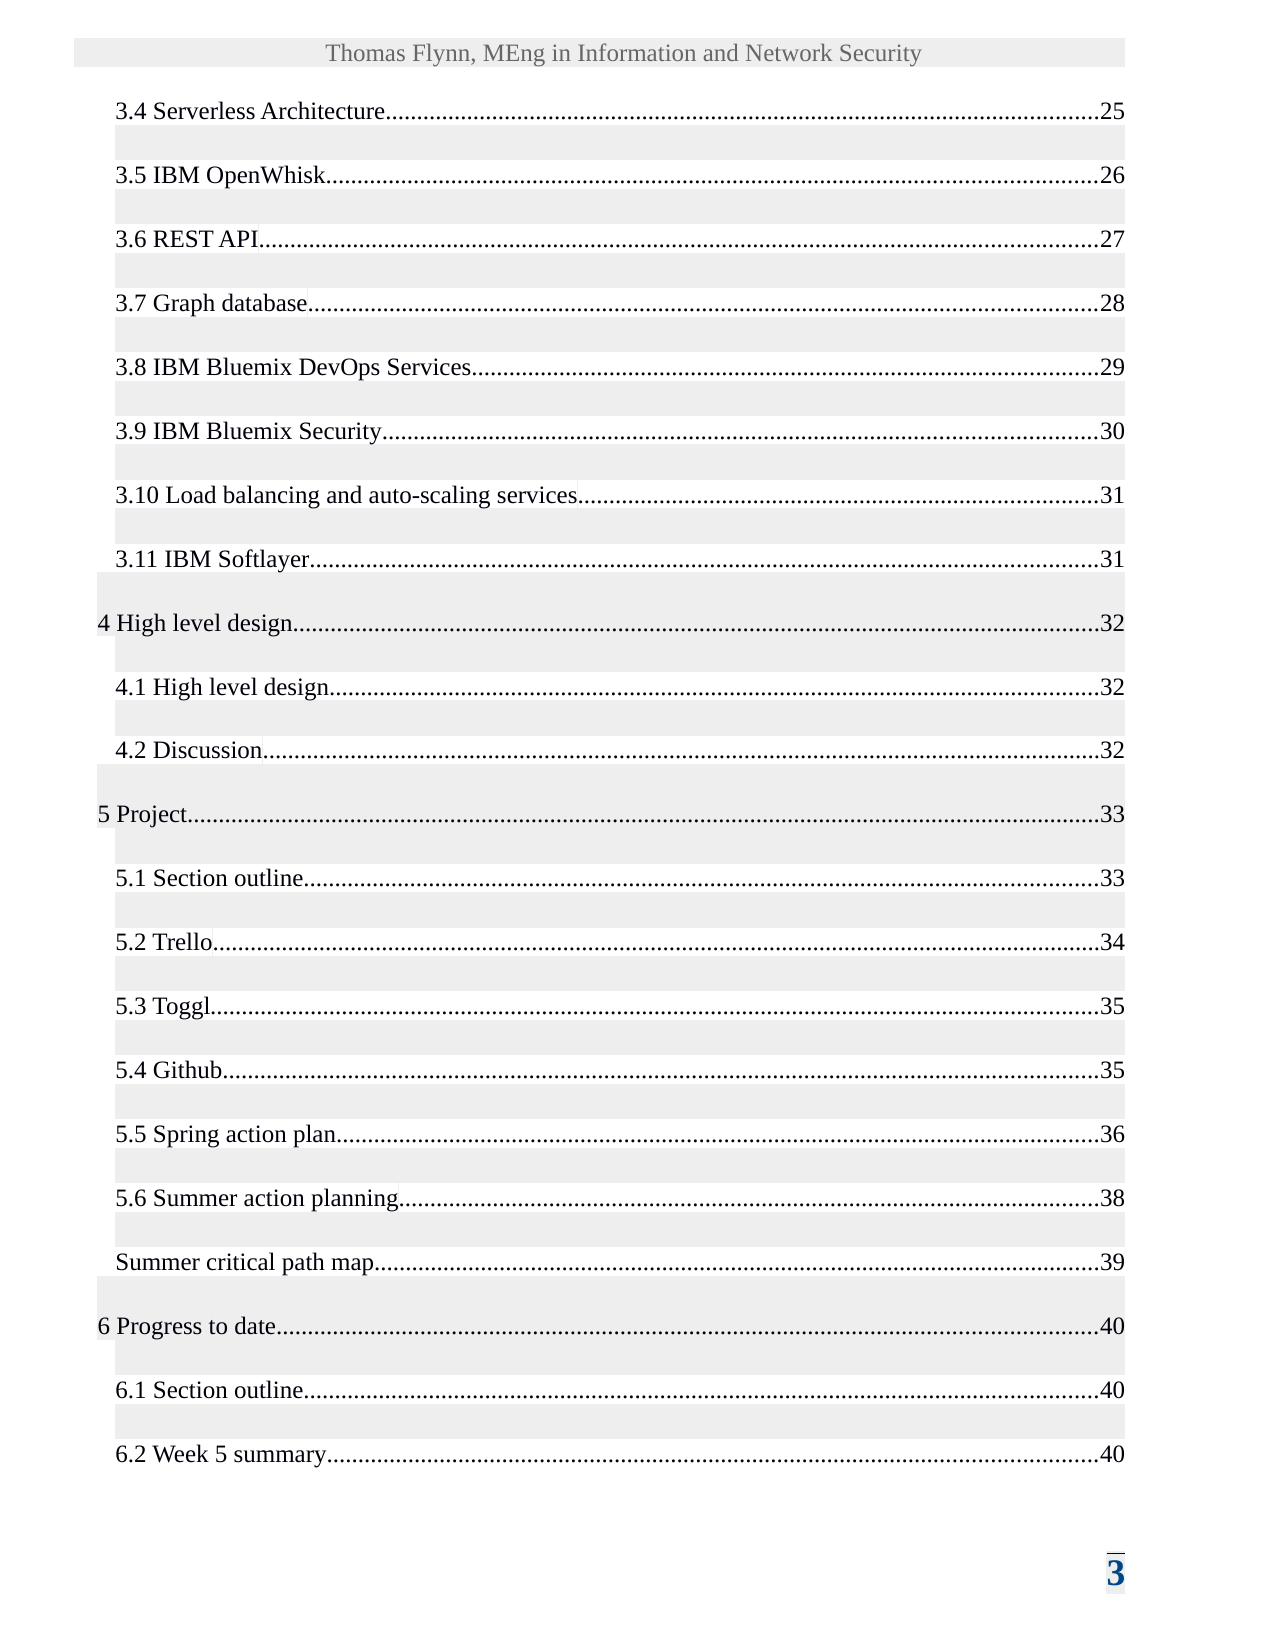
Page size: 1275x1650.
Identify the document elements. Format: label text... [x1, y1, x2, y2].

text 5 Project 33 [97, 799, 1125, 828]
text 4 High level design 32 [97, 608, 1125, 636]
text 6 Progress to date 40 [97, 1311, 1125, 1340]
